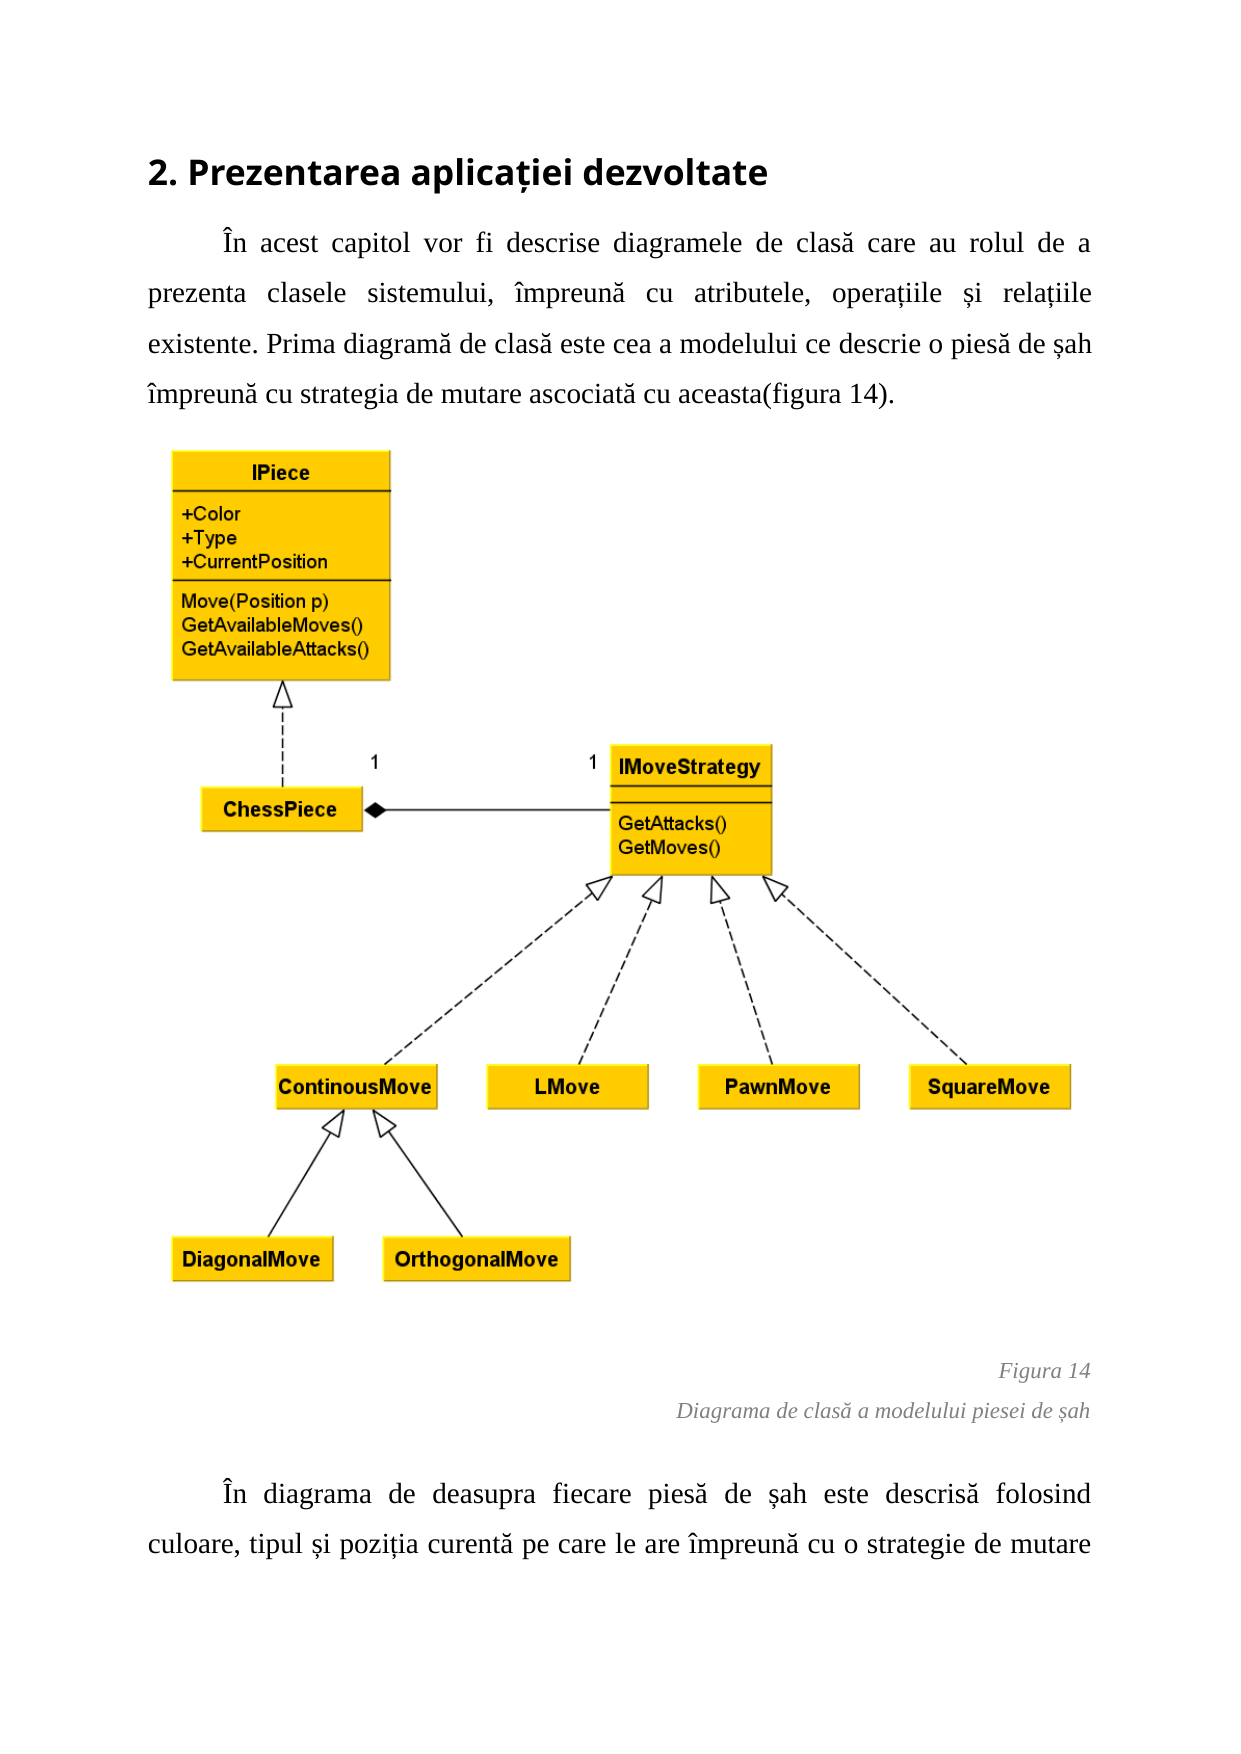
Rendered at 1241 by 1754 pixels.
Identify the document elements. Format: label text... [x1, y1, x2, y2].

text Figura 14 [148, 1358, 1093, 1384]
text În diagrama de deasupra fiecare piesă de șah este descrisă folosind culoare, tipul și poziția curentă pe care le are împreună cu o strategie de mutare [148, 1476, 1093, 1560]
picture [147, 426, 1093, 1305]
text În acest capitol vor fi descrise diagramele de clasă care au rolul de a prezenta clasele sistemului, împreună cu atributele, operațiile și relațiile existente. Prima diagramă de clasă este cea a modelului ce descrie o piesă de șah împreună cu strategia de mutare ascociată cu aceasta(figura 14). [148, 225, 1093, 410]
text Diagrama de clasă a modelului piesei de șah [148, 1397, 1093, 1423]
